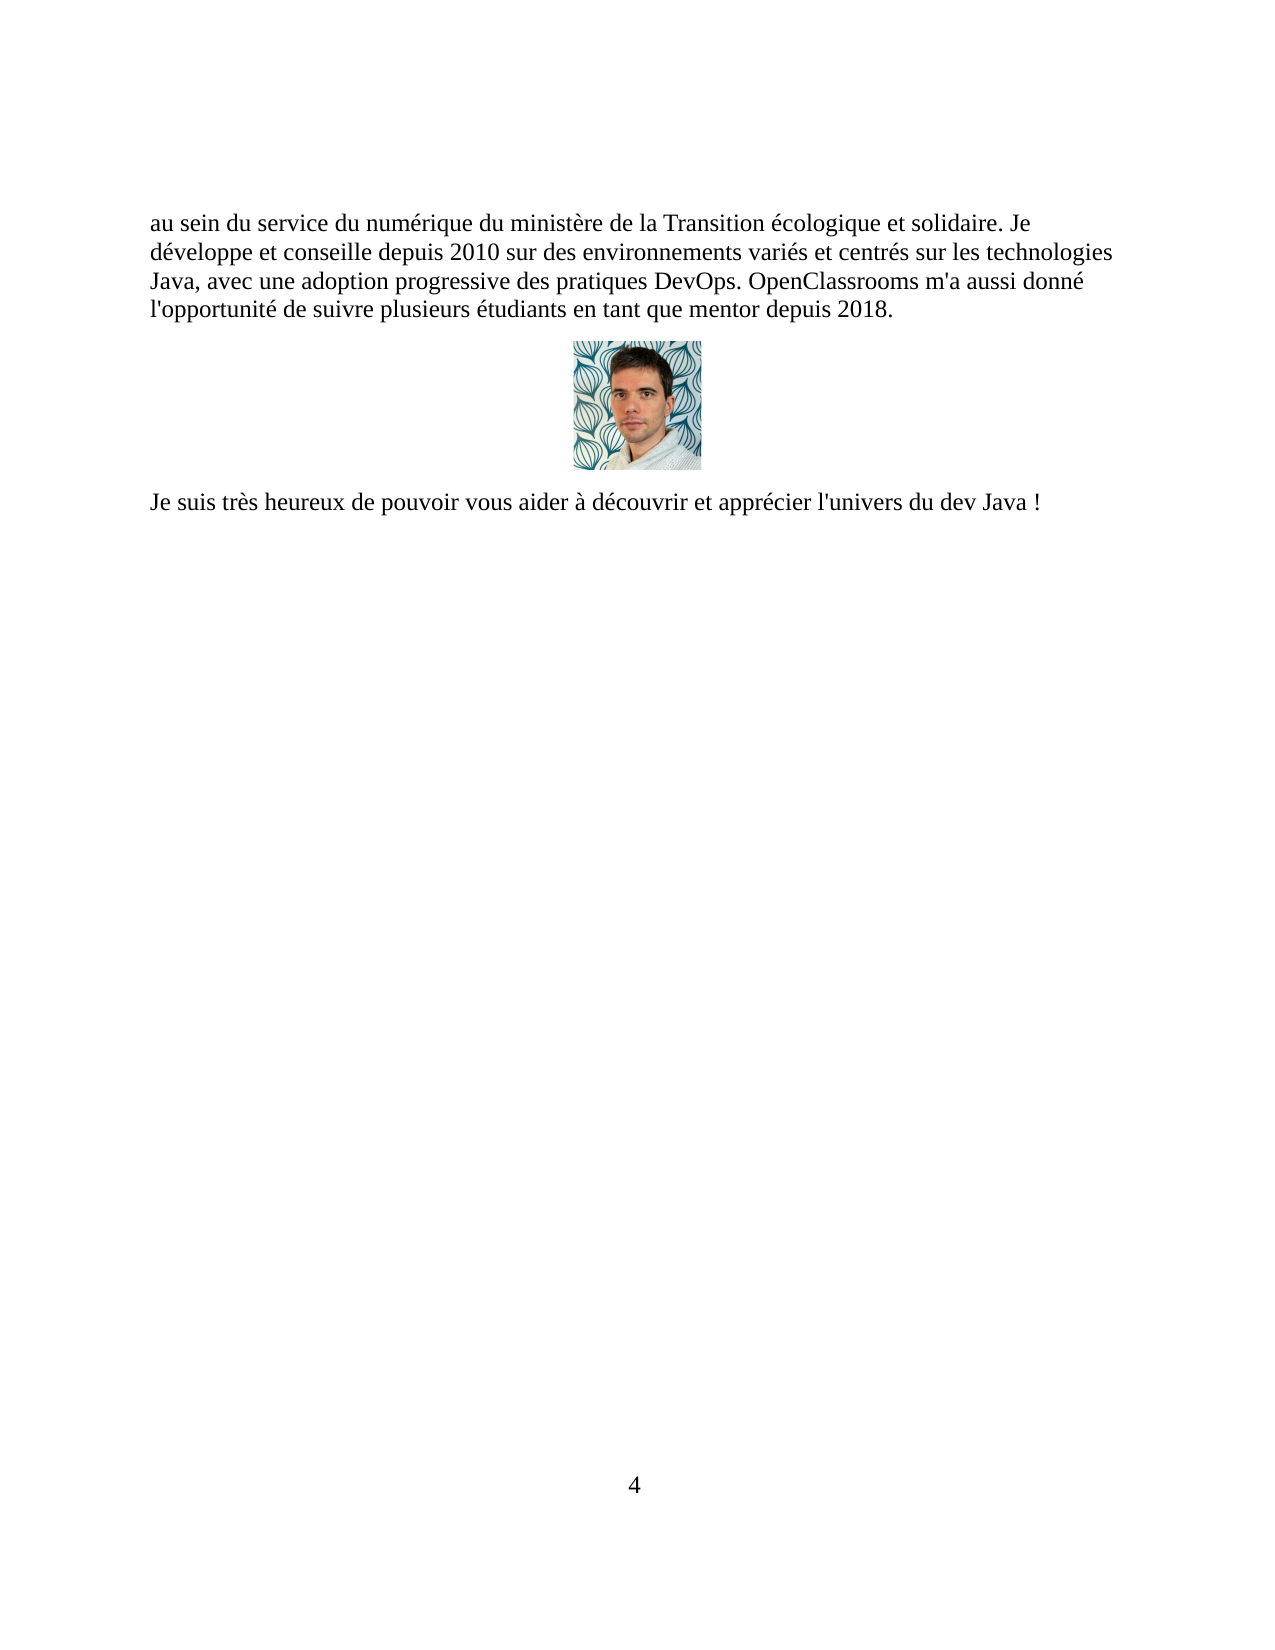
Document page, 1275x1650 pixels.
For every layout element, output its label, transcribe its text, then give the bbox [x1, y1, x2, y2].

text au sein du service du numérique du ministère de la Transition écologique et solidaire. Je développe et conseille depuis 2010 sur des environnements variés et centrés sur les technologies Java, avec une adoption progressive des pratiques DevOps. OpenClassrooms m'a aussi donné l'opportunité de suivre plusieurs étudiants en tant que mentor depuis 2018. [150, 208, 1125, 323]
picture [573, 341, 702, 470]
text Je suis très heureux de pouvoir vous aider à découvrir et apprécier l'univers du dev Java ! [150, 487, 1125, 516]
